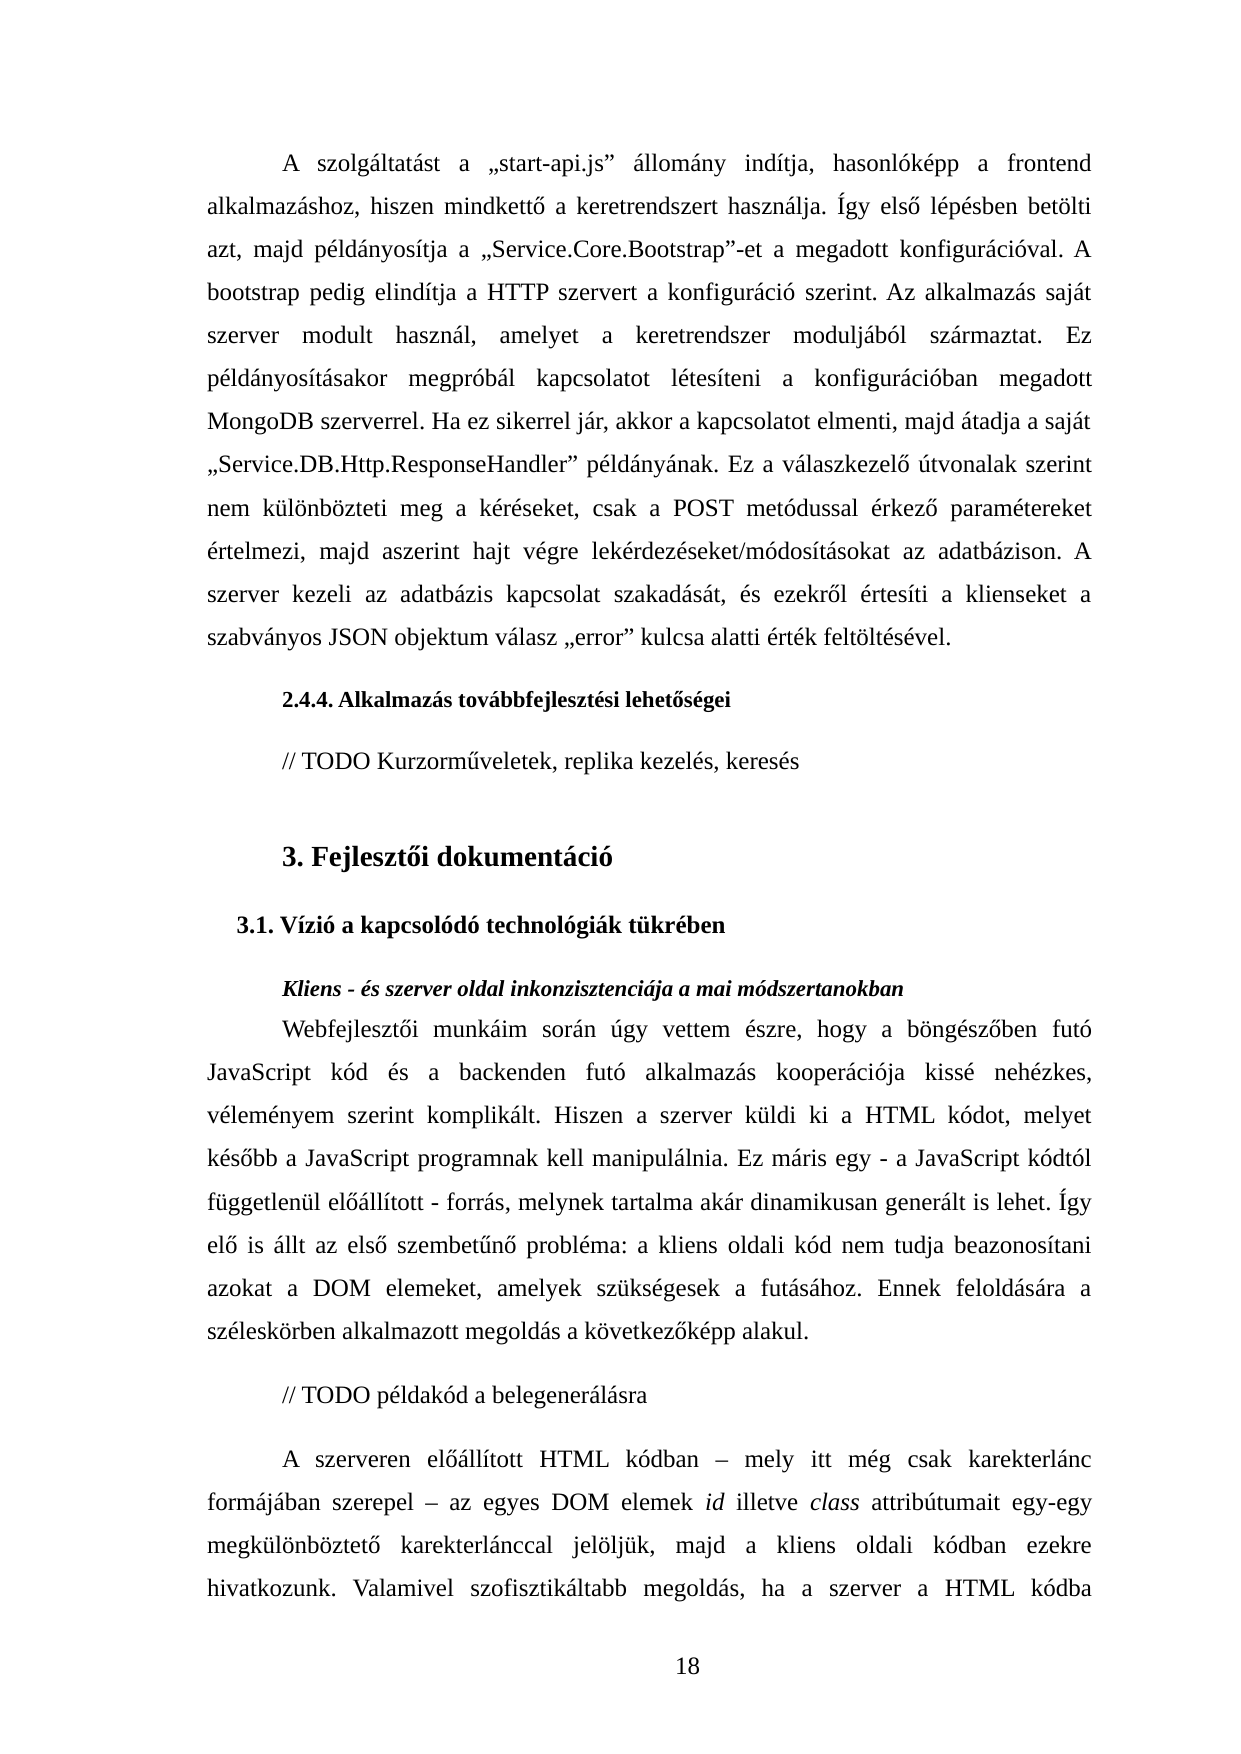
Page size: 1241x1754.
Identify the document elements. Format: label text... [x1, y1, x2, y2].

subtitle 3.1. Vízió a kapcsolódó technológiák tükrében [207, 911, 1092, 939]
subtitle Kliens - és szerver oldal inkonzisztenciája a mai módszertanokban [244, 974, 1092, 1001]
text A szolgáltatást a „start-api.js” állomány indítja, hasonlóképp a frontend alkalmazáshoz, hiszen mindkettő a keretrendszert használja. Így első lépésben betölti azt, majd példányosítja a „Service.Core.Bootstrap”-et a megadott konfigurációval. A bootstrap pedig elindítja a HTTP szervert a konfiguráció szerint. Az alkalmazás saját szerver modult használ, amelyet a keretrendszer moduljából származtat. Ez példányosításakor megpróbál kapcsolatot létesíteni a konfigurációban megadott MongoDB szerverrel. Ha ez sikerrel jár, akkor a kapcsolatot elmenti, majd átadja a saját „Service.DB.Http.ResponseHandler” példányának. Ez a válaszkezelő útvonalak szerint nem különbözteti meg a kéréseket, csak a POST metódussal érkező paramétereket értelmezi, majd aszerint hajt végre lekérdezéseket/módosításokat az adatbázison. A szerver kezeli az adatbázis kapcsolat szakadását, és ezekről értesíti a klienseket a szabványos JSON objektum válasz „error” kulcsa alatti érték feltöltésével. [207, 148, 1092, 651]
subtitle 3. Fejlesztői dokumentáció [207, 839, 1092, 873]
text // TODO példakód a belegenerálásra [207, 1380, 1092, 1409]
subtitle 2.4.4. Alkalmazás továbbfejlesztési lehetőségei [244, 686, 1092, 712]
text Webfejlesztői munkáim során úgy vettem észre, hogy a böngészőben futó JavaScript kód és a backenden futó alkalmazás kooperációja kissé nehézkes, véleményem szerint komplikált. Hiszen a szerver küldi ki a HTML kódot, melyet később a JavaScript programnak kell manipulálnia. Ez máris egy - a JavaScript kódtól függetlenül előállított - forrás, melynek tartalma akár dinamikusan generált is lehet. Így elő is állt az első szembetűnő probléma: a kliens oldali kód nem tudja beazonosítani azokat a DOM elemeket, amelyek szükségesek a futásához. Ennek feloldására a széleskörben alkalmazott megoldás a következőképp alakul. [207, 1014, 1092, 1345]
text // TODO Kurzorműveletek, replika kezelés, keresés [207, 746, 1092, 775]
text A szerveren előállított HTML kódban – mely itt még csak karekterlánc formájában szerepel – az egyes DOM elemek id illetve class attribútumait egy-egy megkülönböztető karekterlánccal jelöljük, majd a kliens oldali kódban ezekre hivatkozunk. Valamivel szofisztikáltabb megoldás, ha a szerver a HTML kódba [207, 1444, 1092, 1602]
